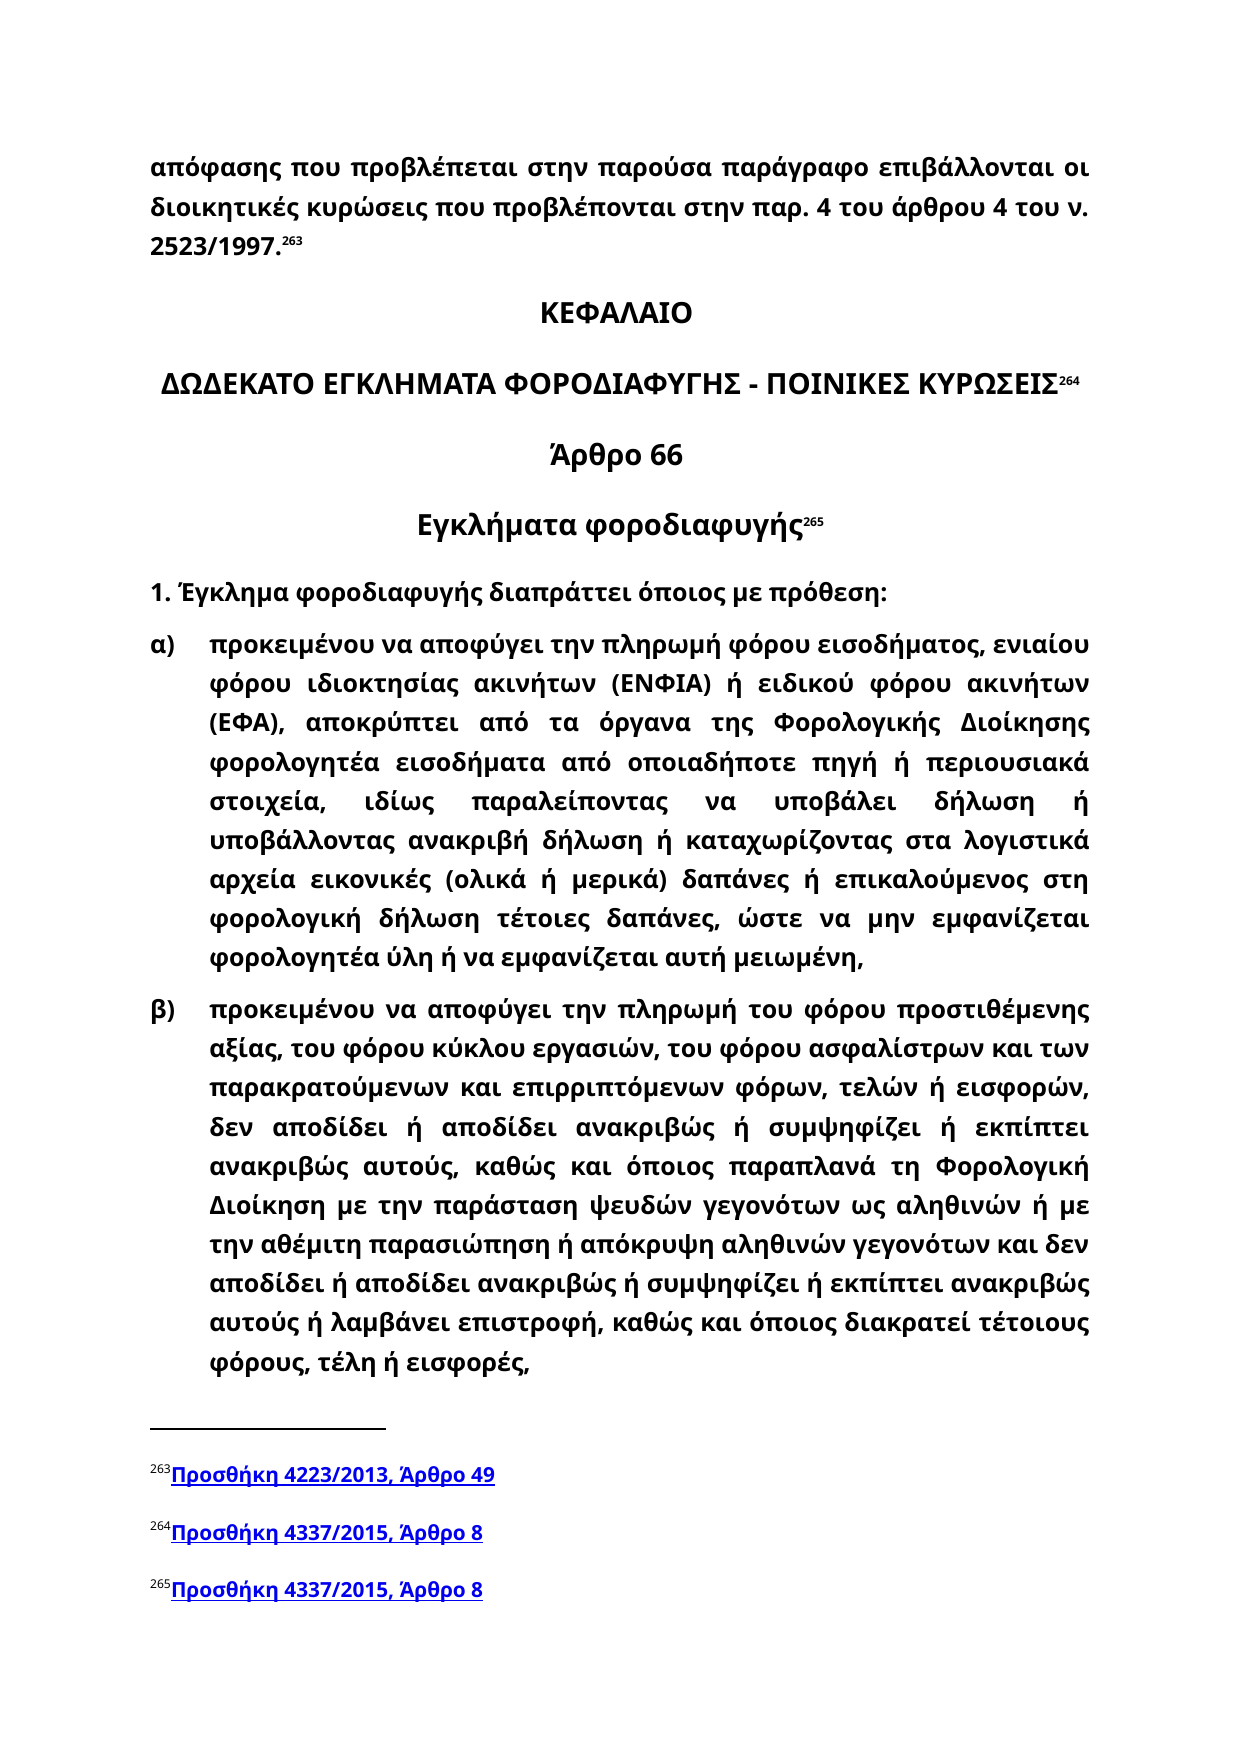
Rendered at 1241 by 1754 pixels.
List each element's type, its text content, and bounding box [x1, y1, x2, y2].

subtitle ΚΕΦΑΛΑΙΟ [150, 292, 1090, 332]
text Προσθήκη 4223/2013, Άρθρο 49 [150, 1460, 1090, 1489]
text 1. Έγκλημα φοροδιαφυγής διαπράττει όποιος με πρόθεση: [150, 575, 1090, 609]
subtitle Εγκλήματα φοροδιαφυγής [150, 504, 1090, 544]
text απόφασης που προβλέπεται στην παρούσα παράγραφο επιβάλλονται οι διοικητικές κυρώσεις που προβλέπονται στην παρ. 4 του άρθρου 4 του ν. 2523/1997. [150, 150, 1090, 262]
list β) προκειμένου να αποφύγει την πληρωμή του φόρου προστιθέμενης αξίας, του φόρου κύκλου εργασιών, του φόρου ασφαλίστρων και των παρακρατούμενων και επιρριπτόμενων φόρων, τελών ή εισφορών, δεν αποδίδει ή αποδίδει ανακριβώς ή συμψηφίζει ή εκπίπτει ανακριβώς αυτούς, καθώς και όποιος παραπλανά τη Φορολογική Διοίκηση με την παράσταση ψευδών γεγονότων ως αληθινών ή με την αθέμιτη παρασιώπηση ή απόκρυψη αληθινών γεγονότων και δεν αποδίδει ή αποδίδει ανακριβώς ή συμψηφίζει ή εκπίπτει ανακριβώς αυτούς ή λαμβάνει επιστροφή, καθώς και όποιος διακρατεί τέτοιους φόρους, τέλη ή εισφορές, [150, 992, 1090, 1378]
text Προσθήκη 4337/2015, Άρθρο 8 [150, 1518, 1090, 1546]
text Προσθήκη 4337/2015, Άρθρο 8 [150, 1576, 1090, 1604]
subtitle Άρθρο 66 [150, 434, 1090, 473]
list α) προκειμένου να αποφύγει την πληρωμή φόρου εισοδήματος, ενιαίου φόρου ιδιοκτησίας ακινήτων (ΕΝΦΙΑ) ή ειδικού φόρου ακινήτων (ΕΦΑ), αποκρύπτει από τα όργανα της Φορολογικής Διοίκησης φορολογητέα εισοδήματα από οποιαδήποτε πηγή ή περιουσιακά στοιχεία, ιδίως παραλείποντας να υποβάλει δήλωση ή υποβάλλοντας ανακριβή δήλωση ή καταχωρίζοντας στα λογιστικά αρχεία εικονικές (ολικά ή μερικά) δαπάνες ή επικαλούμενος στη φορολογική δήλωση τέτοιες δαπάνες, ώστε να μην εμφανίζεται φορολογητέα ύλη ή να εμφανίζεται αυτή μειωμένη, [150, 627, 1090, 974]
subtitle ΔΩΔΕΚΑΤΟ ΕΓΚΛΗΜΑΤΑ ΦΟΡΟΔΙΑΦΥΓΗΣ - ΠΟΙΝΙΚΕΣ ΚΥΡΩΣΕΙΣ [150, 363, 1090, 403]
